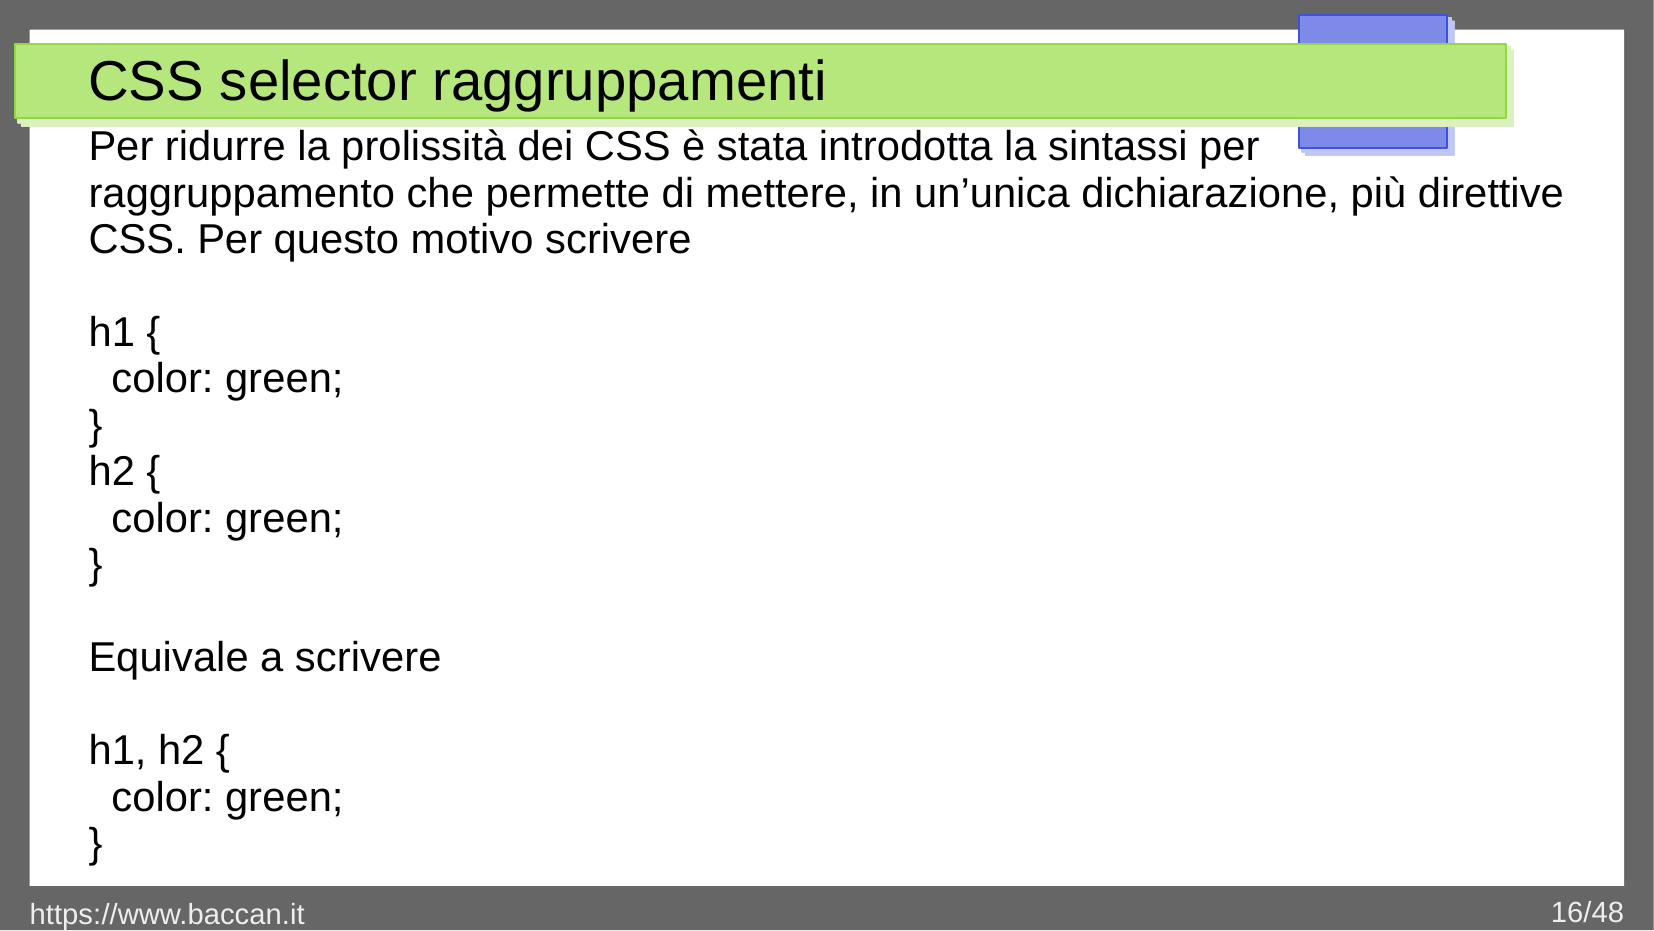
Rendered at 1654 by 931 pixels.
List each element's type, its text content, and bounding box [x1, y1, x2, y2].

text_box Per ridurre la prolissità dei CSS è stata introdotta la sintassi per raggruppamento che permette di mettere, in un’unica dichiarazione, più direttive CSS. Per questo motivo scrivere h1 { color: green; } h2 { color: green; } Equivale a scrivere h1, h2 { color: green; } [88, 122, 1565, 867]
title CSS selector raggruppamenti [88, 44, 1506, 119]
